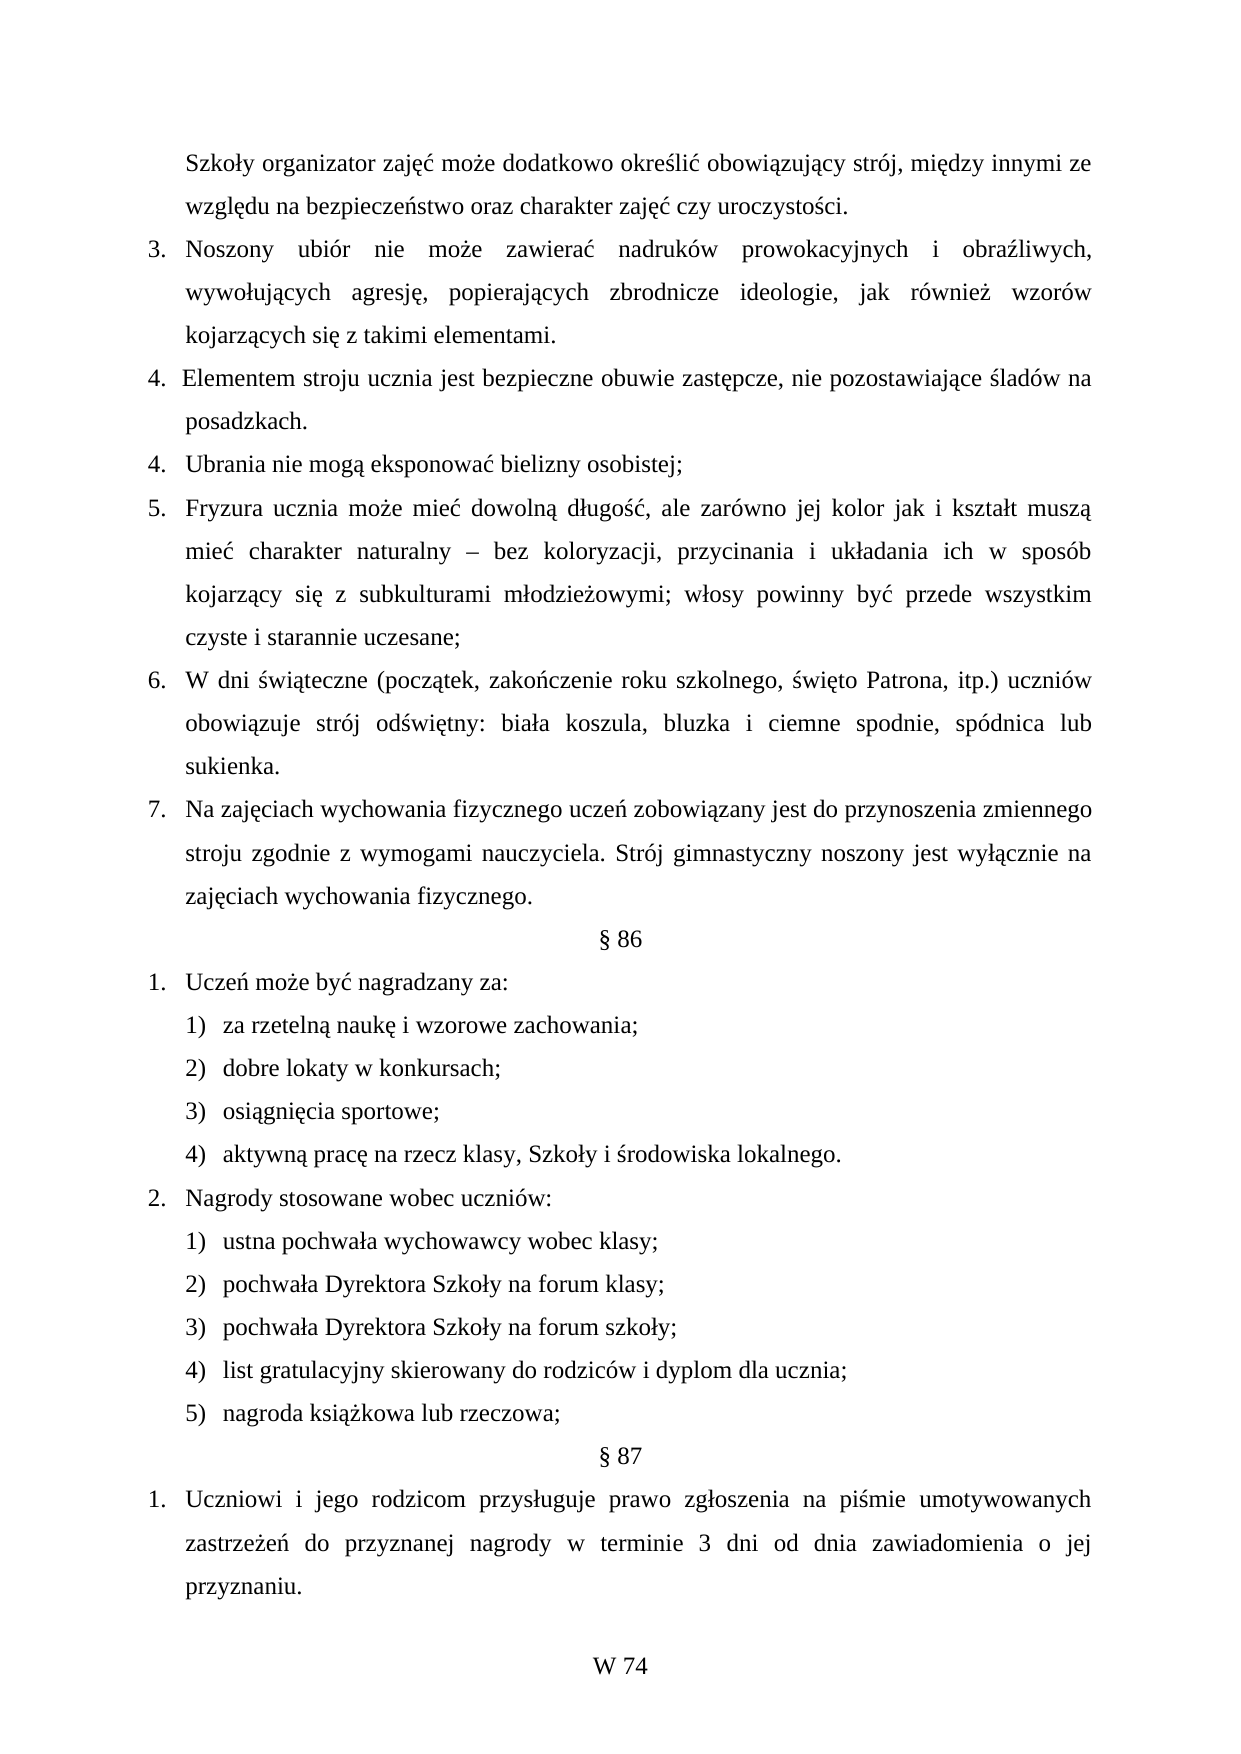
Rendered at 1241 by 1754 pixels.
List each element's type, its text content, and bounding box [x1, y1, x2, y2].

list Ubrania nie mogą eksponować bielizny osobistej; [148, 449, 1093, 478]
list Noszony ubiór nie może zawierać nadruków prowokacyjnych i obraźliwych, wywołujących agresję, popierających zbrodnicze ideologie, jak również wzorów kojarzących się z takimi elementami. [148, 234, 1093, 349]
list Szkoły organizator zajęć może dodatkowo określić obowiązujący strój, między innymi ze względu na bezpieczeństwo oraz charakter zajęć czy uroczystości. [148, 148, 1093, 219]
list Nagrody stosowane wobec uczniów: [148, 1183, 1093, 1211]
list Na zajęciach wychowania fizycznego uczeń zobowiązany jest do przynoszenia zmiennego stroju zgodnie z wymogami nauczyciela. Strój gimnastyczny noszony jest wyłącznie na zajęciach wychowania fizycznego. [148, 794, 1093, 909]
text § 86 [148, 924, 1093, 953]
list W dni świąteczne (początek, zakończenie roku szkolnego, święto Patrona, itp.) uczniów obowiązuje strój odświętny: biała koszula, bluzka i ciemne spodnie, spódnica lub sukienka. [148, 665, 1093, 780]
list pochwała Dyrektora Szkoły na forum klasy; [185, 1269, 1093, 1298]
list ustna pochwała wychowawcy wobec klasy; [185, 1226, 1093, 1254]
list Fryzura ucznia może mieć dowolną długość, ale zarówno jej kolor jak i kształt muszą mieć charakter naturalny – bez koloryzacji, przycinania i układania ich w sposób kojarzący się z subkulturami młodzieżowymi; włosy powinny być przede wszystkim czyste i starannie uczesane; [148, 493, 1093, 651]
list nagroda książkowa lub rzeczowa; [185, 1398, 1093, 1427]
list Uczniowi i jego rodzicom przysługuje prawo zgłoszenia na piśmie umotywowanych zastrzeżeń do przyznanej nagrody w terminie 3 dni od dnia zawiadomienia o jej przyznaniu. [148, 1484, 1093, 1599]
text 4. Elementem stroju ucznia jest bezpieczne obuwie zastępcze, nie pozostawiające śladów na posadzkach. [148, 363, 1093, 435]
list dobre lokaty w konkursach; [185, 1053, 1093, 1082]
list za rzetelną naukę i wzorowe zachowania; [185, 1010, 1093, 1039]
list pochwała Dyrektora Szkoły na forum szkoły; [185, 1312, 1093, 1341]
list aktywną pracę na rzecz klasy, Szkoły i środowiska lokalnego. [185, 1139, 1093, 1168]
list list gratulacyjny skierowany do rodziców i dyplom dla ucznia; [185, 1355, 1093, 1384]
text § 87 [148, 1441, 1093, 1470]
list Uczeń może być nagradzany za: [148, 967, 1093, 996]
list osiągnięcia sportowe; [185, 1096, 1093, 1125]
